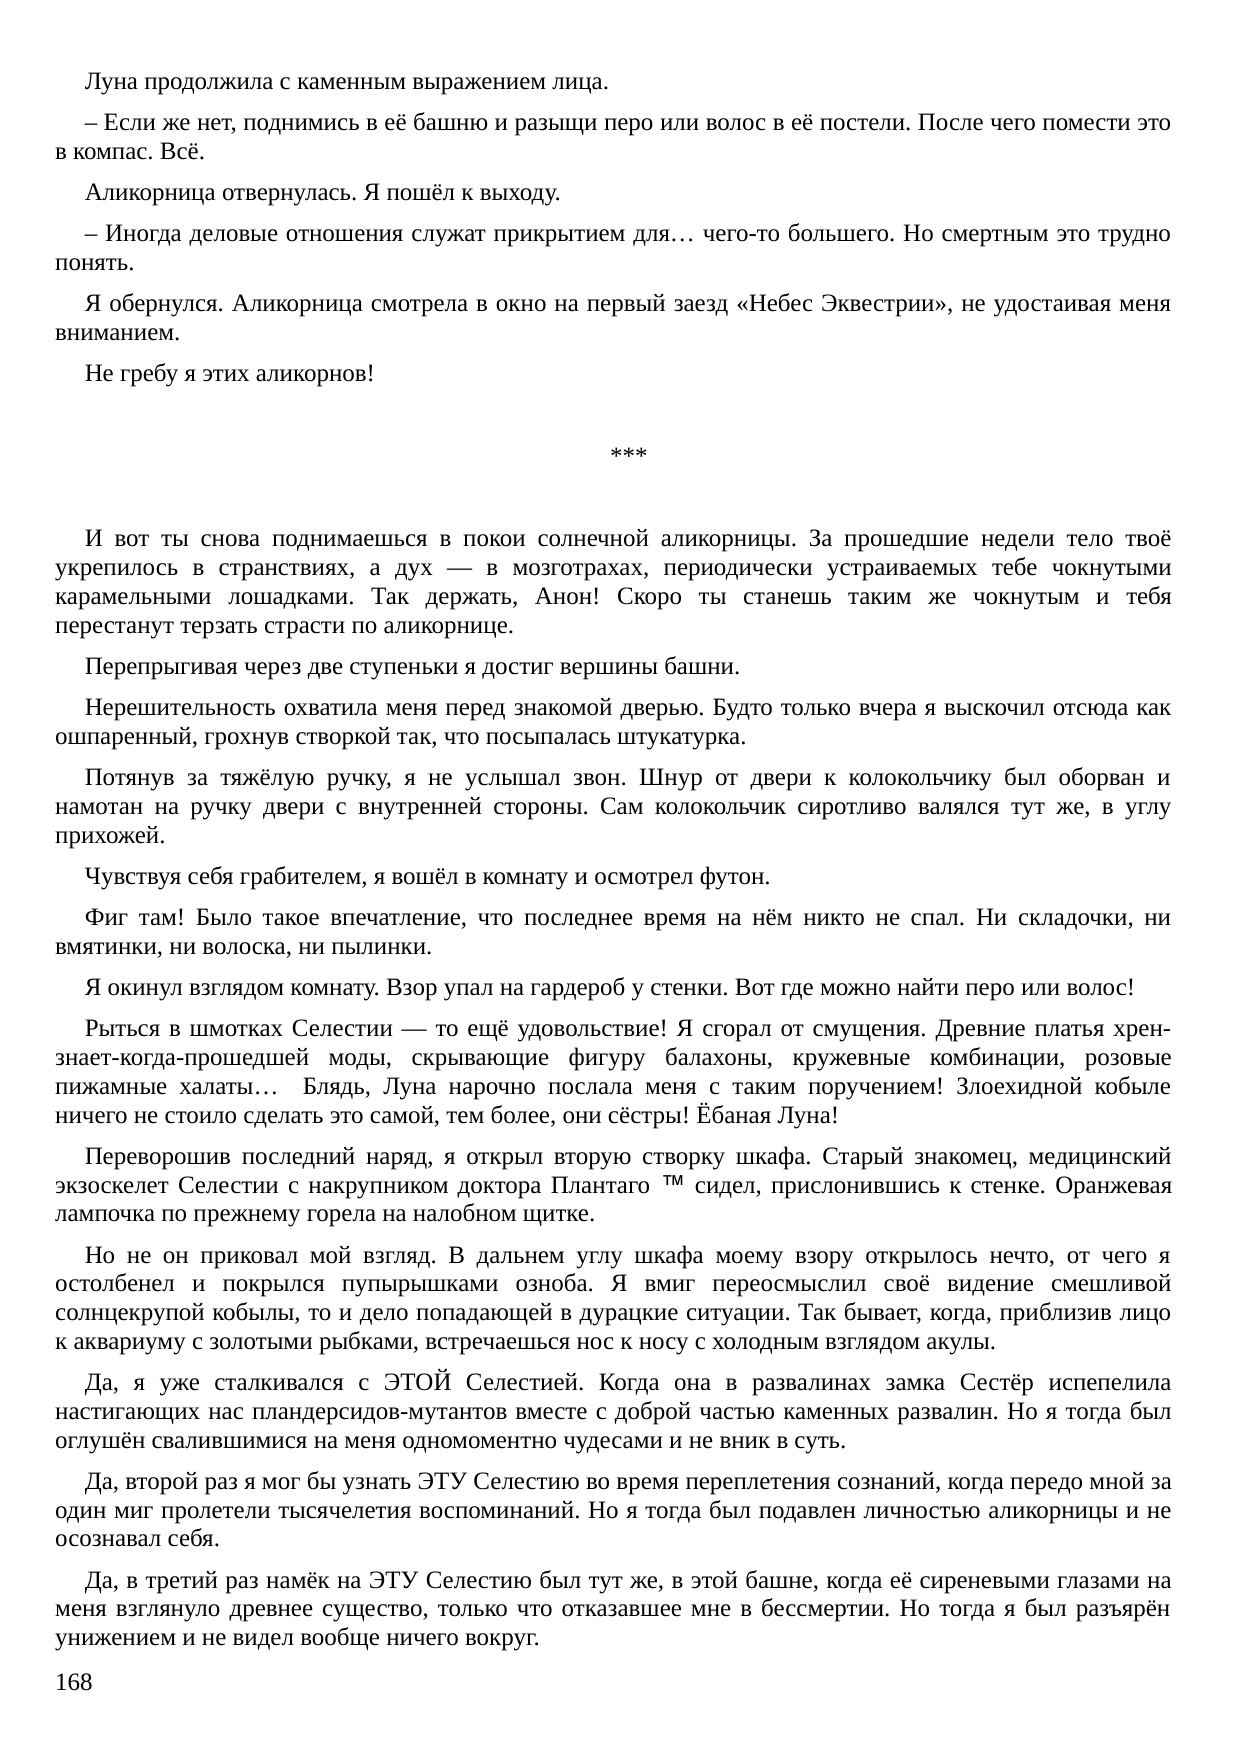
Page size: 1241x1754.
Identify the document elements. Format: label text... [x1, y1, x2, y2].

text – Если же нет, поднимись в её башню и разыщи перо или волос в её постели. После чего помести это в компас. Всё. [55, 107, 1173, 165]
text – Иногда деловые отношения служат прикрытием для… чего-то большего. Но смертным это трудно понять. [55, 218, 1173, 276]
text Я обернулся. Аликорница смотрела в окно на первый заезд «Небес Эквестрии», не удостаивая меня вниманием. [55, 288, 1173, 346]
text Да, я уже сталкивался с ЭТОЙ Селестией. Когда она в развалинах замка Сестёр испепелила настигающих нас пландерсидов-мутантов вместе с доброй частью каменных развалин. Но я тогда был оглушён свалившимися на меня одномоментно чудесами и не вник в суть. [55, 1367, 1173, 1453]
text Аликорница отвернулась. Я пошёл к выходу. [55, 177, 1173, 206]
text И вот ты снова поднимаешься в покои солнечной аликорницы. За прошедшие недели тело твоё укрепилось в странствиях, а дух — в мозготрахах, периодически устраиваемых тебе чокнутыми карамельными лошадками. Так держать, Анон! Скоро ты станешь таким же чокнутым и тебя перестанут терзать страсти по аликорнице. [55, 523, 1173, 638]
text Но не он приковал мой взгляд. В дальнем углу шкафа моему взору открылось нечто, от чего я остолбенел и покрылся пупырышками озноба. Я вмиг переосмыслил своё видение смешливой солнцекрупой кобылы, то и дело попадающей в дурацкие ситуации. Так бывает, когда, приблизив лицо к аквариуму с золотыми рыбками, встречаешься нос к носу с холодным взглядом акулы. [55, 1240, 1173, 1355]
text Переворошив последний наряд, я открыл вторую створку шкафа. Старый знакомец, медицинский экзоскелет Селестии с накрупником доктора Плантаго  сидел, прислонившись к стенке. Оранжевая лампочка по прежнему горела на налобном щитке. [55, 1141, 1173, 1227]
text Фиг там! Было такое впечатление, что последнее время на нём никто не спал. Ни складочки, ни вмятинки, ни волоска, ни пылинки. [55, 902, 1173, 960]
text Да, второй раз я мог бы узнать ЭТУ Селестию во время переплетения сознаний, когда передо мной за один миг пролетели тысячелетия воспоминаний. Но я тогда был подавлен личностью аликорницы и не осознавал себя. [55, 1466, 1173, 1552]
text Рыться в шмотках Селестии — то ещё удовольствие! Я сгорал от смущения. Древние платья хрен-знает-когда-прошедшей моды, скрывающие фигуру балахоны, кружевные комбинации, розовые пижамные халаты… Блядь, Луна нарочно послала меня с таким поручением! Злоехидной кобыле ничего не стоило сделать это самой, тем более, они сёстры! Ёбаная Луна! [55, 1013, 1173, 1128]
text Чувствуя себя грабителем, я вошёл в комнату и осмотрел футон. [55, 861, 1173, 890]
text Да, в третий раз намёк на ЭТУ Селестию был тут же, в этой башне, когда её сиреневыми глазами на меня взглянуло древнее существо, только что отказавшее мне в бессмертии. Но тогда я был разъярён унижением и не видел вообще ничего вокруг. [55, 1565, 1173, 1651]
text Потянув за тяжёлую ручку, я не услышал звон. Шнур от двери к колокольчику был оборван и намотан на ручку двери с внутренней стороны. Сам колокольчик сиротливо валялся тут же, в углу прихожей. [55, 762, 1173, 848]
text Не гребу я этих аликорнов! [55, 358, 1173, 387]
text Луна продолжила с каменным выражением лица. [55, 66, 1173, 95]
text *** [55, 441, 1173, 470]
text Перепрыгивая через две ступеньки я достиг вершины башни. [55, 651, 1173, 680]
text Нерешительность охватила меня перед знакомой дверью. Будто только вчера я выскочил отсюда как ошпаренный, грохнув створкой так, что посыпалась штукатурка. [55, 692, 1173, 750]
text Я окинул взглядом комнату. Взор упал на гардероб у стенки. Вот где можно найти перо или волос! [55, 972, 1173, 1001]
